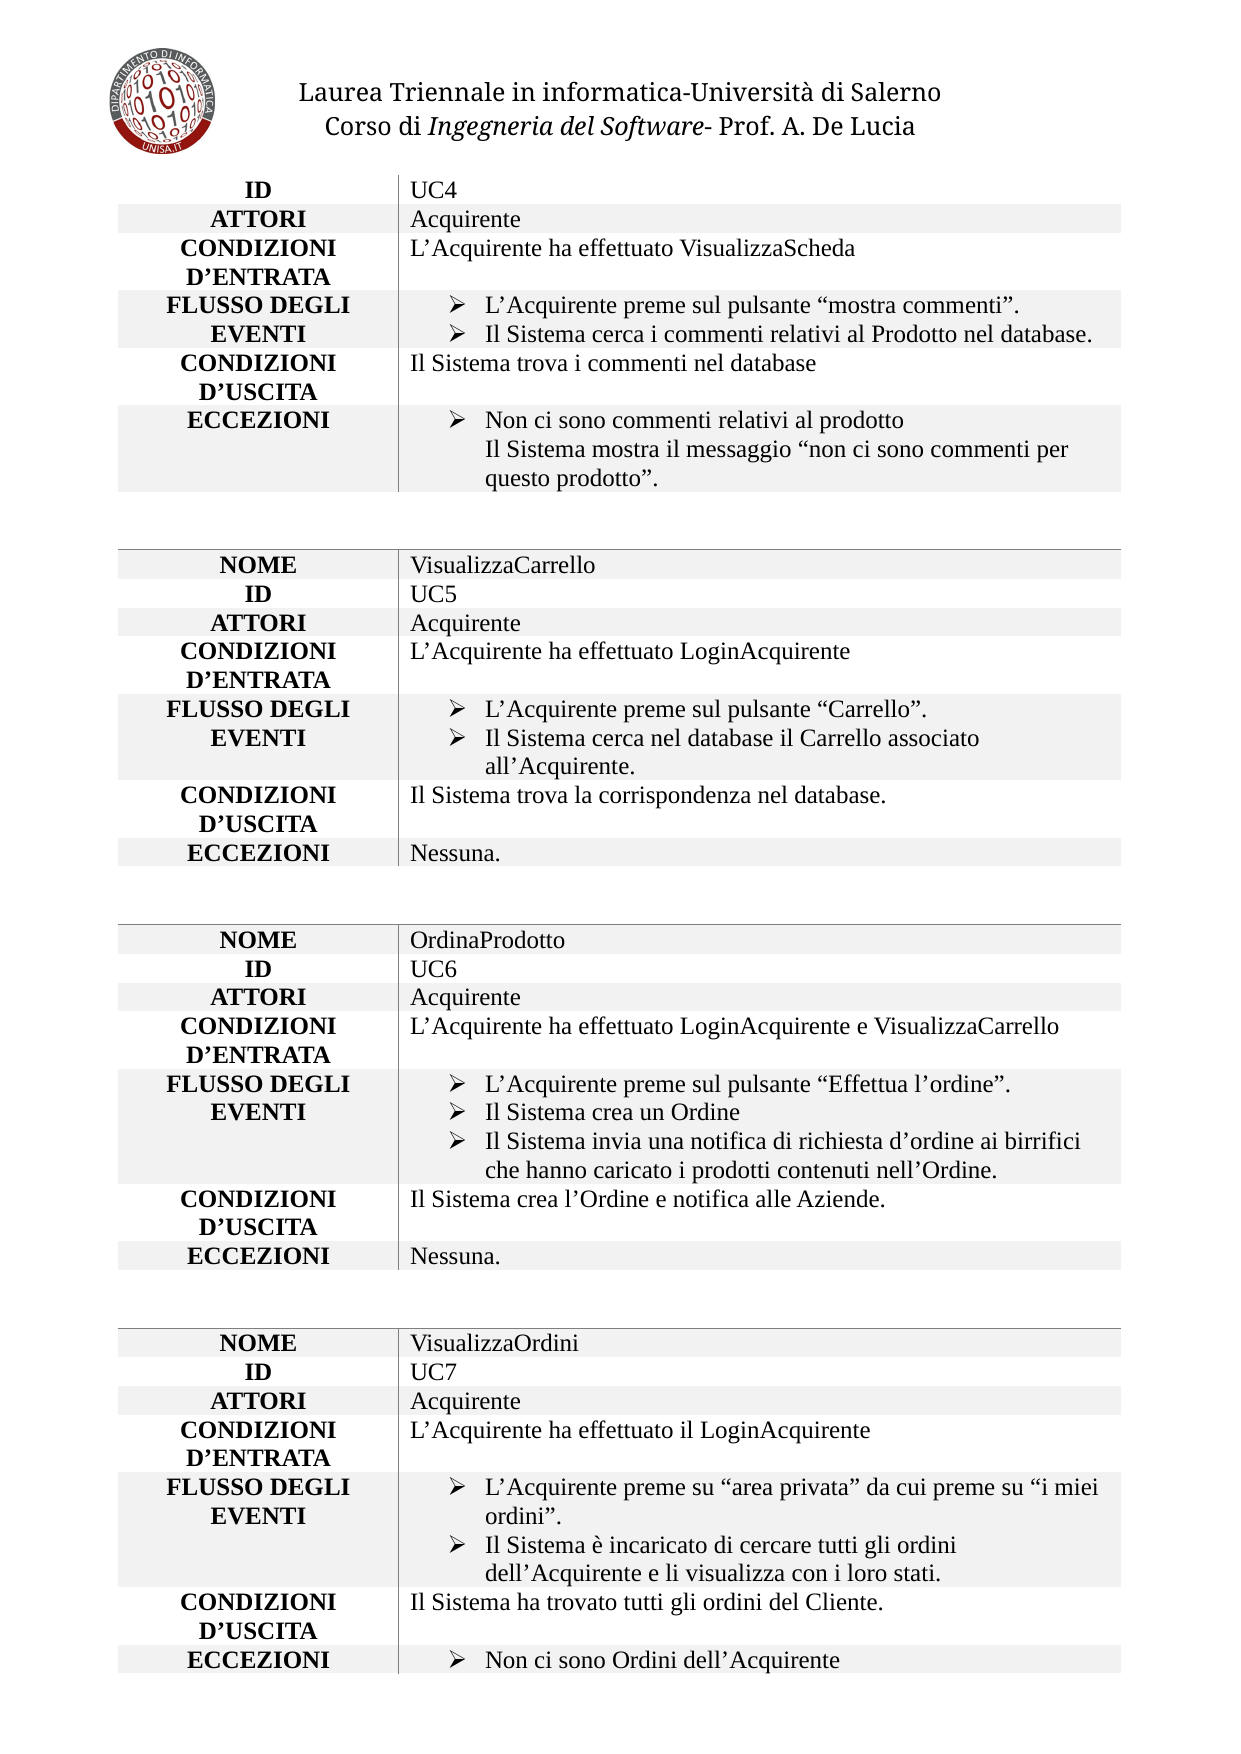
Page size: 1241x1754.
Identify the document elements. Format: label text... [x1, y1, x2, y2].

table_cell Attori [118, 608, 398, 636]
table_cell L’Acquirente preme su “area privata” da cui preme su “i miei ordini”. Il Sistema è incaricato di cercare tutti gli ordini dell’Acquirente e li visualizza con i loro stati. [399, 1472, 1121, 1587]
table_header NOME [118, 1329, 398, 1357]
table_cell Il Sistema trova i commenti nel database [399, 348, 1121, 405]
table_cell condizioni d’uscita [118, 348, 398, 405]
table_header VisualizzaOrdini [399, 1329, 1121, 1357]
table_cell flusso degli eventi [118, 290, 398, 348]
table_cell ID [118, 954, 398, 982]
table_header VisualizzaCarrello [399, 550, 1121, 579]
table_cell Acquirente [399, 204, 1121, 233]
table_header NOME [118, 925, 398, 954]
table_cell ECCEZIONI [118, 838, 398, 866]
table_cell ECCEZIONI [118, 1241, 398, 1270]
table_cell Non ci sono Ordini dell’Acquirente [399, 1645, 1121, 1673]
table_cell L’Acquirente preme sul pulsante “Carrello”. Il Sistema cerca nel database il Carrello associato all’Acquirente. [399, 694, 1121, 780]
table_cell UC5 [399, 579, 1121, 608]
table_cell ECCEZIONI [118, 405, 398, 492]
table_cell Attori [118, 983, 398, 1011]
table_cell L’Acquirente ha effettuato VisualizzaScheda [399, 233, 1121, 290]
table_cell UC6 [399, 954, 1121, 982]
table_cell Condizioni d’entrata [118, 636, 398, 694]
table_cell Condizioni d’entrata [118, 233, 398, 290]
table_cell flusso degli eventi [118, 1472, 398, 1587]
table_header OrdinaProdotto [399, 925, 1121, 954]
table_cell Non ci sono commenti relativi al prodotto Il Sistema mostra il messaggio “non ci sono commenti per questo prodotto”. [399, 405, 1121, 492]
table_cell L’Acquirente ha effettuato LoginAcquirente [399, 636, 1121, 694]
picture [109, 48, 215, 154]
table_cell Acquirente [399, 608, 1121, 636]
table_cell Acquirente [399, 1386, 1121, 1415]
table_cell L’Acquirente preme sul pulsante “Effettua l’ordine”. Il Sistema crea un Ordine Il Sistema invia una notifica di richiesta d’ordine ai birrifici che hanno caricato i prodotti contenuti nell’Ordine. [399, 1069, 1121, 1184]
table_cell condizioni d’uscita [118, 780, 398, 838]
table_cell Acquirente [399, 983, 1121, 1011]
table_cell Il Sistema trova la corrispondenza nel database. [399, 780, 1121, 838]
table_cell Attori [118, 1386, 398, 1415]
table_cell Nessuna. [399, 1241, 1121, 1270]
table_cell ECCEZIONI [118, 1645, 398, 1673]
table_cell UC7 [399, 1357, 1121, 1386]
table_cell ID [118, 1357, 398, 1386]
table_cell ID [118, 175, 398, 204]
table_cell Nessuna. [399, 838, 1121, 866]
table_cell Condizioni d’entrata [118, 1011, 398, 1069]
table_header NOME [118, 550, 398, 579]
table_cell Condizioni d’entrata [118, 1415, 398, 1472]
table_cell Attori [118, 204, 398, 233]
table_cell L’Acquirente ha effettuato il LoginAcquirente [399, 1415, 1121, 1472]
table_cell condizioni d’uscita [118, 1587, 398, 1645]
table_cell L’Acquirente preme sul pulsante “mostra commenti”. Il Sistema cerca i commenti relativi al Prodotto nel database. [399, 290, 1121, 348]
table_cell flusso degli eventi [118, 694, 398, 780]
table_cell ID [118, 579, 398, 608]
table_cell Il Sistema crea l’Ordine e notifica alle Aziende. [399, 1184, 1121, 1241]
table_cell L’Acquirente ha effettuato LoginAcquirente e VisualizzaCarrello [399, 1011, 1121, 1069]
table_cell flusso degli eventi [118, 1069, 398, 1184]
table_cell UC4 [399, 175, 1121, 204]
table_cell Il Sistema ha trovato tutti gli ordini del Cliente. [399, 1587, 1121, 1645]
table_cell condizioni d’uscita [118, 1184, 398, 1241]
